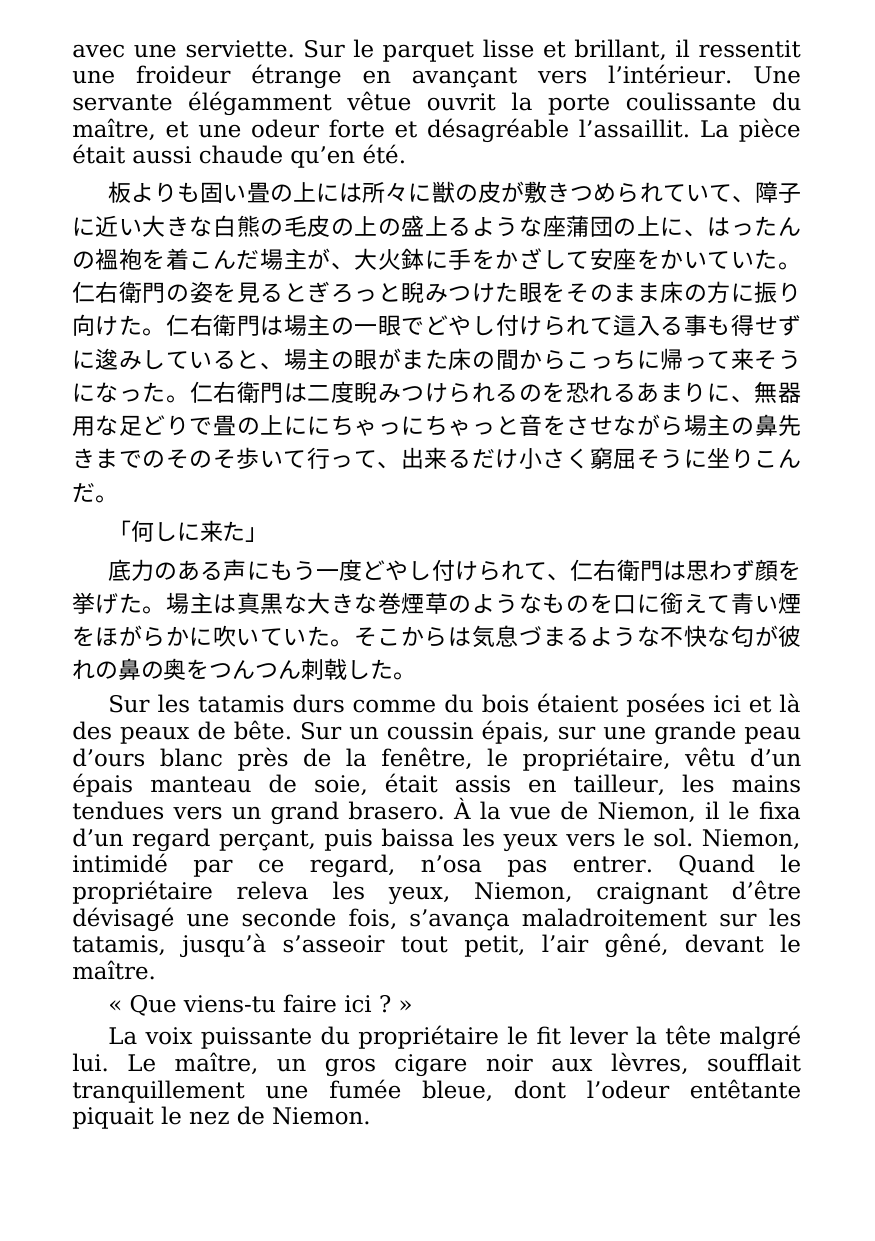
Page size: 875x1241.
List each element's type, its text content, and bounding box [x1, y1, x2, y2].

text Sur les tatamis durs comme du bois étaient posées ici et là des peaux de bête. Sur un coussin épais, sur une grande peau d’ours blanc près de la fenêtre, le propriétaire, vêtu d’un épais manteau de soie, était assis en tailleur, les mains tendues vers un grand brasero. À la vue de Niemon, il le fixa d’un regard perçant, puis baissa les yeux vers le sol. Niemon, intimidé par ce regard, n’osa pas entrer. Quand le propriétaire releva les yeux, Niemon, craignant d’être dévisagé une seconde fois, s’avança maladroitement sur les tatamis, jusqu’à s’asseoir tout petit, l’air gêné, devant le maître. [72, 692, 802, 985]
text 板よりも固い畳の上には所々に獣の皮が敷きつめられていて、障子に近い大きな白熊の毛皮の上の盛上るような座蒲団の上に、はったんの褞袍を着こんだ場主が、大火鉢に手をかざして安座をかいていた。仁右衛門の姿を見るとぎろっと睨みつけた眼をそのまま床の方に振り向けた。仁右衛門は場主の一眼でどやし付けられて這入る事も得せずに逡みしていると、場主の眼がまた床の間からこっちに帰って来そうになった。仁右衛門は二度睨みつけられるのを恐れるあまりに、無器用な足どりで畳の上ににちゃっにちゃっと音をさせながら場主の鼻先きまでのそのそ歩いて行って、出来るだけ小さく窮屈そうに坐りこんだ。 [72, 175, 802, 508]
text La voix puissante du propriétaire le fit lever la tête malgré lui. Le maître, un gros cigare noir aux lèvres, soufflait tranquillement une fumée bleue, dont l’odeur entêtante piquait le nez de Niemon. [72, 1023, 802, 1130]
text avec une serviette. Sur le parquet lisse et brillant, il ressentit une froideur étrange en avançant vers l’intérieur. Une servante élégamment vêtue ouvrit la porte coulissante du maître, et une odeur forte et désagréable l’assaillit. La pièce était aussi chaude qu’en été. [72, 36, 802, 169]
text « Que viens-tu faire ici ? » [72, 991, 802, 1017]
text 底力のある声にもう一度どやし付けられて、仁右衛門は思わず顔を挙げた。場主は真黒な大きな巻煙草のようなものを口に銜えて青い煙をほがらかに吹いていた。そこからは気息づまるような不快な匂が彼れの鼻の奥をつんつん刺戟した。 [72, 553, 802, 686]
text 「何しに来た」 [72, 513, 802, 547]
